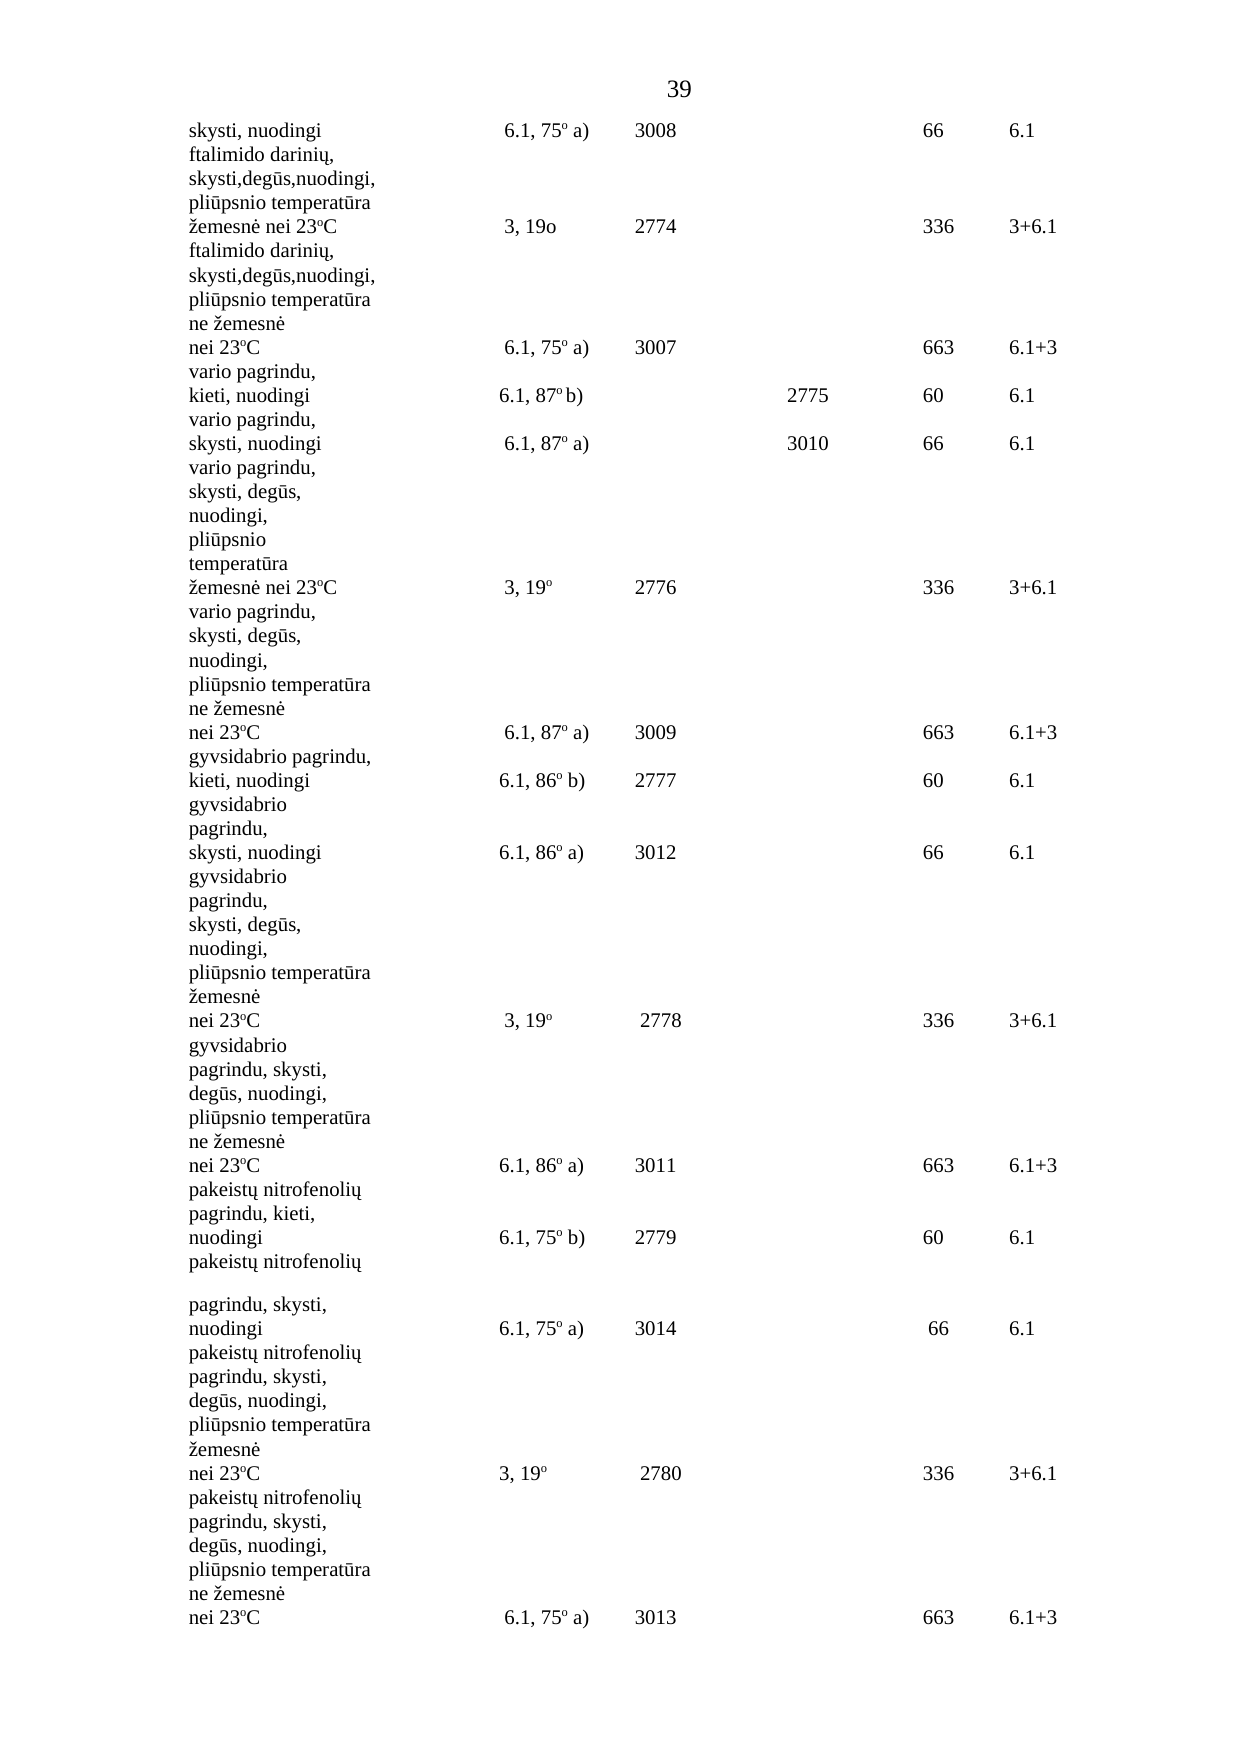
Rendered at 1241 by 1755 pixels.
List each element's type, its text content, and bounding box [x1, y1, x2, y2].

table_cell [623, 1057, 776, 1081]
table_cell [623, 599, 776, 623]
table_cell [623, 1509, 776, 1533]
table_cell nei 23oC [177, 1605, 488, 1629]
table_cell [1114, 551, 1181, 575]
table_cell pliūpsnio temperatūra [177, 672, 488, 696]
table_cell [1114, 792, 1181, 816]
table_cell [911, 1292, 998, 1316]
table_cell [776, 960, 911, 984]
table_cell [776, 864, 911, 888]
table_cell [1114, 263, 1181, 287]
table_cell [776, 1033, 911, 1057]
table_cell [488, 311, 623, 335]
table_cell [998, 1249, 1114, 1292]
table_cell 60 [911, 1225, 998, 1249]
table_cell 3014 [623, 1316, 776, 1340]
table_cell nei 23oC [177, 1009, 488, 1032]
table_cell [998, 1057, 1114, 1081]
table_cell [1114, 1605, 1181, 1629]
table_cell [488, 263, 623, 287]
table_cell [998, 744, 1114, 768]
table_cell 6.1, 86o a) [488, 840, 623, 864]
table_cell [776, 1292, 911, 1316]
table_cell gyvsidabrio [177, 792, 488, 816]
table_cell [1114, 720, 1181, 744]
table_cell [911, 190, 998, 214]
table_cell [623, 1485, 776, 1509]
table_cell [911, 599, 998, 623]
table_cell skysti, nuodingi [177, 118, 488, 142]
table_cell [776, 1009, 911, 1032]
table_cell [998, 624, 1114, 647]
table_cell 3009 [623, 720, 776, 744]
table_cell [776, 624, 911, 647]
table_cell [776, 1557, 911, 1581]
table_cell [1114, 455, 1181, 479]
table_cell [998, 1485, 1114, 1509]
table_cell degūs, nuodingi, [177, 1388, 488, 1412]
table_cell [998, 1509, 1114, 1533]
table_cell [911, 1413, 998, 1436]
table_cell [998, 1033, 1114, 1057]
table_cell nei 23oC [177, 1461, 488, 1484]
table_cell [776, 1249, 911, 1292]
table_cell skysti, nuodingi [177, 431, 488, 455]
table_cell [488, 455, 623, 479]
table_cell [1114, 503, 1181, 527]
table_cell [623, 672, 776, 696]
table_cell [776, 287, 911, 311]
table_cell 6.1 [998, 1316, 1114, 1340]
table_cell [998, 816, 1114, 840]
table_cell [776, 551, 911, 575]
table_cell [911, 142, 998, 166]
table_cell [1114, 1485, 1181, 1509]
table_cell [488, 792, 623, 816]
table_cell pakeistų nitrofenolių [177, 1485, 488, 1509]
table_cell [998, 864, 1114, 888]
table_cell [776, 142, 911, 166]
table_cell [998, 1533, 1114, 1557]
table_cell [488, 1436, 623, 1461]
table_cell [623, 648, 776, 672]
table_cell 60 [911, 383, 998, 407]
table_cell [1114, 1340, 1181, 1364]
table_cell [998, 1388, 1114, 1412]
table_cell [488, 599, 623, 623]
table_cell 6.1 [998, 1225, 1114, 1249]
table_cell [998, 479, 1114, 503]
table_cell [1114, 1129, 1181, 1153]
table_cell žemesnė nei 23oC [177, 214, 488, 238]
table_cell [776, 1057, 911, 1081]
table_cell gyvsidabrio pagrindu, [177, 744, 488, 768]
table_cell [488, 1557, 623, 1581]
table_cell [623, 984, 776, 1008]
table_cell [1114, 1009, 1181, 1032]
table_cell 6.1, 75o a) [488, 1316, 623, 1340]
table_cell [623, 816, 776, 840]
table_cell [776, 1153, 911, 1177]
table_cell vario pagrindu, [177, 359, 488, 383]
table_cell pliūpsnio temperatūra [177, 287, 488, 311]
table_cell [623, 1129, 776, 1153]
table_cell 6.1, 87o a) [488, 720, 623, 744]
table_cell nuodingi, [177, 503, 488, 527]
table_cell [776, 1316, 911, 1340]
table_cell [998, 551, 1114, 575]
table_cell [623, 263, 776, 287]
table_cell ftalimido darinių, [177, 142, 488, 166]
table_cell 3+6.1 [998, 1009, 1114, 1032]
table_cell [488, 1201, 623, 1225]
table_cell 6.1+3 [998, 1153, 1114, 1177]
table_cell [998, 1129, 1114, 1153]
table_cell [623, 864, 776, 888]
table_cell [911, 1533, 998, 1557]
table_cell [911, 1557, 998, 1581]
table_cell [1114, 383, 1181, 407]
table_cell [911, 239, 998, 262]
table_cell 2775 [776, 383, 911, 407]
table_cell 6.1, 86o a) [488, 1153, 623, 1177]
table_cell skysti, degūs, [177, 912, 488, 936]
table_cell 6.1, 87o b) [488, 383, 623, 407]
table_cell [1114, 1533, 1181, 1557]
table_cell [776, 1605, 911, 1629]
table_cell [776, 840, 911, 864]
table_cell [998, 287, 1114, 311]
table_cell gyvsidabrio [177, 864, 488, 888]
table_cell [911, 960, 998, 984]
table_cell [776, 936, 911, 960]
table_cell [623, 1081, 776, 1105]
table_cell [776, 768, 911, 792]
table_cell skysti, nuodingi [177, 840, 488, 864]
table_cell žemesnė [177, 1436, 488, 1461]
table_cell [776, 1105, 911, 1129]
table_cell 2774 [623, 214, 776, 238]
table_cell 6.1+3 [998, 335, 1114, 359]
table_cell [623, 1340, 776, 1364]
table_cell [623, 383, 776, 407]
table_cell pagrindu, kieti, [177, 1201, 488, 1225]
table_cell [1114, 311, 1181, 335]
table_cell degūs, nuodingi, [177, 1081, 488, 1105]
table_cell [623, 1557, 776, 1581]
table_cell [911, 479, 998, 503]
table_cell [776, 166, 911, 190]
table_cell [623, 888, 776, 912]
table_cell [911, 551, 998, 575]
table_cell ne žemesnė [177, 311, 488, 335]
table_cell [488, 744, 623, 768]
table_cell [1114, 672, 1181, 696]
table_cell [488, 1485, 623, 1509]
table_cell nei 23oC [177, 1153, 488, 1177]
table_cell [776, 696, 911, 720]
table_cell [998, 455, 1114, 479]
table_cell [1114, 1388, 1181, 1412]
table_cell pagrindu, skysti, [177, 1292, 488, 1316]
table_cell [1114, 888, 1181, 912]
table_cell [623, 1413, 776, 1436]
table_cell [776, 1388, 911, 1412]
table_cell [998, 936, 1114, 960]
table_cell [488, 864, 623, 888]
table_cell [998, 311, 1114, 335]
table_cell pliūpsnio [177, 527, 488, 551]
table_cell [1114, 599, 1181, 623]
table_cell [623, 1364, 776, 1388]
table_cell [623, 1033, 776, 1057]
table_cell [911, 648, 998, 672]
table_cell [623, 624, 776, 647]
table_cell [911, 527, 998, 551]
table_cell 3011 [623, 1153, 776, 1177]
table_cell [776, 263, 911, 287]
table_cell [776, 239, 911, 262]
table_cell [776, 1225, 911, 1249]
table_cell [1114, 359, 1181, 383]
table_cell [1114, 118, 1181, 142]
table_cell [911, 1081, 998, 1105]
table_cell [488, 1105, 623, 1129]
table_cell degūs, nuodingi, [177, 1533, 488, 1557]
table_cell [488, 624, 623, 647]
table_cell [1114, 287, 1181, 311]
table_cell 336 [911, 1009, 998, 1032]
table_cell [488, 672, 623, 696]
table_cell [623, 960, 776, 984]
table_cell [776, 1509, 911, 1533]
table_cell [488, 239, 623, 262]
table_cell gyvsidabrio [177, 1033, 488, 1057]
table_cell [911, 455, 998, 479]
table_cell [1114, 1316, 1181, 1340]
table_cell pliūpsnio temperatūra [177, 1557, 488, 1581]
table_cell [1114, 816, 1181, 840]
table_cell [1114, 1461, 1181, 1484]
table_cell [911, 407, 998, 431]
table_cell [776, 479, 911, 503]
table_cell 3013 [623, 1605, 776, 1629]
table_cell [488, 142, 623, 166]
table_cell 6.1, 75o a) [488, 1605, 623, 1629]
table_cell [1114, 575, 1181, 599]
table_cell [776, 599, 911, 623]
table_cell [1114, 1581, 1181, 1605]
table_cell [911, 792, 998, 816]
table_cell [623, 1292, 776, 1316]
table_cell [488, 1177, 623, 1201]
table_cell [776, 720, 911, 744]
table_cell [911, 263, 998, 287]
table_cell 6.1 [998, 431, 1114, 455]
table_cell 66 [911, 840, 998, 864]
table_cell [998, 142, 1114, 166]
table_cell 336 [911, 214, 998, 238]
table_cell nuodingi [177, 1225, 488, 1249]
table_cell [623, 1105, 776, 1129]
table_cell [623, 431, 776, 455]
table_cell pliūpsnio temperatūra [177, 1105, 488, 1129]
table_cell 66 [911, 118, 998, 142]
table_cell [623, 744, 776, 768]
table_cell [776, 744, 911, 768]
table_cell [998, 503, 1114, 527]
table_cell [1114, 1057, 1181, 1081]
table_cell skysti, degūs, [177, 624, 488, 647]
table_cell 6.1, 75o a) [488, 335, 623, 359]
table_cell [911, 1436, 998, 1461]
table_cell ne žemesnė [177, 1129, 488, 1153]
table_cell 3, 19o [488, 575, 623, 599]
table_cell [623, 792, 776, 816]
table_cell 2780 [623, 1461, 776, 1484]
table_cell [1114, 1105, 1181, 1129]
table_cell [911, 1364, 998, 1388]
table_cell [488, 1388, 623, 1412]
table_cell [1114, 1436, 1181, 1461]
table_cell [776, 648, 911, 672]
table_cell [911, 744, 998, 768]
table_cell 6.1, 87o a) [488, 431, 623, 455]
table_cell 6.1 [998, 768, 1114, 792]
table_cell [776, 407, 911, 431]
table_cell [776, 792, 911, 816]
table_cell [998, 1201, 1114, 1225]
table_cell [488, 1292, 623, 1316]
table_cell [1114, 335, 1181, 359]
table_cell [1114, 648, 1181, 672]
table_cell [776, 816, 911, 840]
table_cell nuodingi, [177, 936, 488, 960]
table_cell [776, 888, 911, 912]
table_cell temperatūra [177, 551, 488, 575]
table_cell 3, 19o [488, 1009, 623, 1032]
table_cell [488, 407, 623, 431]
table_cell [998, 672, 1114, 696]
table_cell 2777 [623, 768, 776, 792]
table_cell nuodingi [177, 1316, 488, 1340]
table_cell 3, 19o [488, 1461, 623, 1484]
table_cell [1114, 1249, 1181, 1292]
table_cell [911, 936, 998, 960]
table_cell nuodingi, [177, 648, 488, 672]
table_cell [776, 359, 911, 383]
table_cell [776, 455, 911, 479]
table_cell [911, 503, 998, 527]
table_cell pagrindu, [177, 816, 488, 840]
table_cell [911, 311, 998, 335]
table_cell [776, 1129, 911, 1153]
table_cell žemesnė [177, 984, 488, 1008]
table_cell [1114, 936, 1181, 960]
table_cell [623, 1581, 776, 1605]
table_cell [623, 1177, 776, 1201]
table_cell [998, 888, 1114, 912]
table_cell [998, 1581, 1114, 1605]
table_cell pakeistų nitrofenolių [177, 1177, 488, 1201]
table_cell [623, 239, 776, 262]
table_cell [1114, 984, 1181, 1008]
table_cell [1114, 1292, 1181, 1316]
table_cell [1114, 239, 1181, 262]
table_cell [911, 1485, 998, 1509]
table_cell pakeistų nitrofenolių [177, 1340, 488, 1364]
table_cell [623, 311, 776, 335]
table_cell [776, 1340, 911, 1364]
table_cell 2779 [623, 1225, 776, 1249]
table_cell pagrindu, skysti, [177, 1364, 488, 1388]
table_cell [1114, 624, 1181, 647]
table_cell [776, 1177, 911, 1201]
table_cell 2776 [623, 575, 776, 599]
table_cell [998, 1081, 1114, 1105]
table_cell [1114, 190, 1181, 214]
table_cell [623, 166, 776, 190]
table_cell [623, 142, 776, 166]
table_cell 6.1, 75o a) [488, 118, 623, 142]
table_cell [776, 1364, 911, 1388]
table_cell [1114, 479, 1181, 503]
table_cell [776, 1081, 911, 1105]
table_cell [776, 1485, 911, 1509]
table_cell pagrindu, skysti, [177, 1509, 488, 1533]
table_cell [776, 118, 911, 142]
table_cell [623, 479, 776, 503]
table_cell 6.1+3 [998, 720, 1114, 744]
table_cell [998, 960, 1114, 984]
table_cell 663 [911, 1605, 998, 1629]
table_cell [998, 1364, 1114, 1388]
table_cell [911, 672, 998, 696]
table_cell vario pagrindu, [177, 455, 488, 479]
table_cell [488, 936, 623, 960]
table_cell [998, 912, 1114, 936]
table_cell [488, 960, 623, 984]
table_cell [488, 912, 623, 936]
table_cell [911, 1033, 998, 1057]
table_cell [998, 166, 1114, 190]
table_cell [1114, 142, 1181, 166]
table_cell [776, 1201, 911, 1225]
table_cell 60 [911, 768, 998, 792]
table_cell [1114, 768, 1181, 792]
table_cell [998, 1105, 1114, 1129]
table_cell ne žemesnė [177, 1581, 488, 1605]
table_cell vario pagrindu, [177, 407, 488, 431]
table_cell [488, 166, 623, 190]
table_cell [623, 503, 776, 527]
table_cell [1114, 1225, 1181, 1249]
table_cell [623, 287, 776, 311]
table_cell 3008 [623, 118, 776, 142]
table_cell [998, 407, 1114, 431]
table_cell [911, 912, 998, 936]
table_cell [488, 1057, 623, 1081]
table_cell [488, 503, 623, 527]
table_cell [488, 816, 623, 840]
table_cell kieti, nuodingi [177, 383, 488, 407]
table_cell [776, 190, 911, 214]
table_cell [488, 287, 623, 311]
table_cell [488, 1340, 623, 1364]
table_cell [488, 1533, 623, 1557]
table_cell [488, 1364, 623, 1388]
table_cell [623, 1388, 776, 1412]
table_cell [1114, 1413, 1181, 1436]
table_cell [1114, 960, 1181, 984]
table_cell [1114, 166, 1181, 190]
table_cell 2778 [623, 1009, 776, 1032]
table_cell pakeistų nitrofenolių [177, 1249, 488, 1292]
table_cell [488, 190, 623, 214]
table_cell [998, 1557, 1114, 1581]
table_cell [488, 479, 623, 503]
table_cell [1114, 1557, 1181, 1581]
table_cell [1114, 431, 1181, 455]
table_cell [998, 239, 1114, 262]
table_cell [911, 1057, 998, 1081]
table_cell 3+6.1 [998, 214, 1114, 238]
table_cell [911, 166, 998, 190]
table_cell [776, 575, 911, 599]
table_cell [488, 1033, 623, 1057]
table_cell žemesnė nei 23oC [177, 575, 488, 599]
table_cell [998, 984, 1114, 1008]
table_cell [623, 359, 776, 383]
table_cell [488, 984, 623, 1008]
table_cell 3+6.1 [998, 575, 1114, 599]
table_cell [911, 696, 998, 720]
table_cell 3+6.1 [998, 1461, 1114, 1484]
table_cell [776, 1533, 911, 1557]
table_cell [998, 359, 1114, 383]
table_cell skysti,degūs,nuodingi, [177, 263, 488, 287]
table_cell [911, 864, 998, 888]
table_cell [776, 1436, 911, 1461]
table_cell pliūpsnio temperatūra [177, 960, 488, 984]
table_cell ne žemesnė [177, 696, 488, 720]
table_cell 66 [911, 431, 998, 455]
table_cell [998, 696, 1114, 720]
table_cell [911, 1249, 998, 1292]
table_cell [1114, 1153, 1181, 1177]
table_cell 3007 [623, 335, 776, 359]
table_cell [998, 1292, 1114, 1316]
table_cell [623, 1533, 776, 1557]
table_cell 336 [911, 1461, 998, 1484]
table_cell [998, 792, 1114, 816]
table_cell [776, 335, 911, 359]
table_cell 663 [911, 335, 998, 359]
table_cell [911, 1509, 998, 1533]
table_cell skysti, degūs, [177, 479, 488, 503]
table_cell [911, 1340, 998, 1364]
table_cell [776, 912, 911, 936]
table_cell nei 23oC [177, 335, 488, 359]
table_cell [623, 1436, 776, 1461]
table_cell [623, 1201, 776, 1225]
table_cell [623, 696, 776, 720]
table_cell [488, 1081, 623, 1105]
table_cell [1114, 1364, 1181, 1388]
table_cell [998, 1340, 1114, 1364]
table_cell [776, 1581, 911, 1605]
table_cell [911, 984, 998, 1008]
table_cell [776, 984, 911, 1008]
table_cell [488, 1249, 623, 1292]
table_cell [776, 503, 911, 527]
table_cell [998, 527, 1114, 551]
table_cell [998, 190, 1114, 214]
table_cell [776, 527, 911, 551]
table_cell [1114, 1509, 1181, 1533]
table_cell [1114, 1201, 1181, 1225]
table_cell 3, 19o [488, 214, 623, 238]
table_cell [623, 551, 776, 575]
table_cell [911, 624, 998, 647]
table_cell [488, 1129, 623, 1153]
table_cell [911, 888, 998, 912]
table_cell 6.1 [998, 383, 1114, 407]
table_cell [1114, 214, 1181, 238]
table_cell 3012 [623, 840, 776, 864]
table_cell [488, 1509, 623, 1533]
table_cell 66 [911, 1316, 998, 1340]
table_cell [623, 936, 776, 960]
table_cell kieti, nuodingi [177, 768, 488, 792]
table_cell [488, 888, 623, 912]
table_cell vario pagrindu, [177, 599, 488, 623]
table_cell [911, 287, 998, 311]
table_cell 336 [911, 575, 998, 599]
table_cell [911, 1177, 998, 1201]
table_cell [1114, 407, 1181, 431]
table_cell [776, 1461, 911, 1484]
table_cell [776, 1413, 911, 1436]
table_cell [488, 1413, 623, 1436]
table_cell [623, 190, 776, 214]
table_cell [488, 527, 623, 551]
table_cell [623, 527, 776, 551]
table_cell [998, 599, 1114, 623]
table_cell [1114, 744, 1181, 768]
table_cell 6.1, 75o b) [488, 1225, 623, 1249]
table_cell 6.1 [998, 840, 1114, 864]
table_cell [776, 311, 911, 335]
table_cell [911, 1129, 998, 1153]
table_cell [1114, 840, 1181, 864]
table_cell [1114, 1177, 1181, 1201]
table_cell 663 [911, 1153, 998, 1177]
table_cell 6.1 [998, 118, 1114, 142]
table_cell [911, 1388, 998, 1412]
table_cell [1114, 696, 1181, 720]
table_cell [623, 1249, 776, 1292]
table_cell [488, 551, 623, 575]
table_cell [623, 455, 776, 479]
table_cell [488, 1581, 623, 1605]
table_cell [1114, 1081, 1181, 1105]
table_cell 6.1, 86o b) [488, 768, 623, 792]
table_cell [776, 672, 911, 696]
table_cell 6.1+3 [998, 1605, 1114, 1629]
table_cell 3010 [776, 431, 911, 455]
table_cell pliūpsnio temperatūra [177, 190, 488, 214]
table_cell [1114, 864, 1181, 888]
table_cell [623, 912, 776, 936]
table_cell [776, 214, 911, 238]
table_cell [911, 1581, 998, 1605]
table_cell [998, 263, 1114, 287]
table_cell ftalimido darinių, [177, 239, 488, 262]
table_cell [911, 816, 998, 840]
table_cell [911, 1105, 998, 1129]
table_cell pagrindu, [177, 888, 488, 912]
table_cell [623, 407, 776, 431]
table_cell pliūpsnio temperatūra [177, 1413, 488, 1436]
table_cell [1114, 912, 1181, 936]
table_cell [488, 696, 623, 720]
table_cell [911, 1201, 998, 1225]
table_cell [488, 648, 623, 672]
table_cell [1114, 1033, 1181, 1057]
table_cell [998, 1413, 1114, 1436]
table_cell [998, 1436, 1114, 1461]
table_cell skysti,degūs,nuodingi, [177, 166, 488, 190]
table_cell nei 23oC [177, 720, 488, 744]
table_cell [998, 1177, 1114, 1201]
table_cell 663 [911, 720, 998, 744]
table_cell [488, 359, 623, 383]
table_cell [911, 359, 998, 383]
table_cell [1114, 527, 1181, 551]
table_cell pagrindu, skysti, [177, 1057, 488, 1081]
table_cell [998, 648, 1114, 672]
